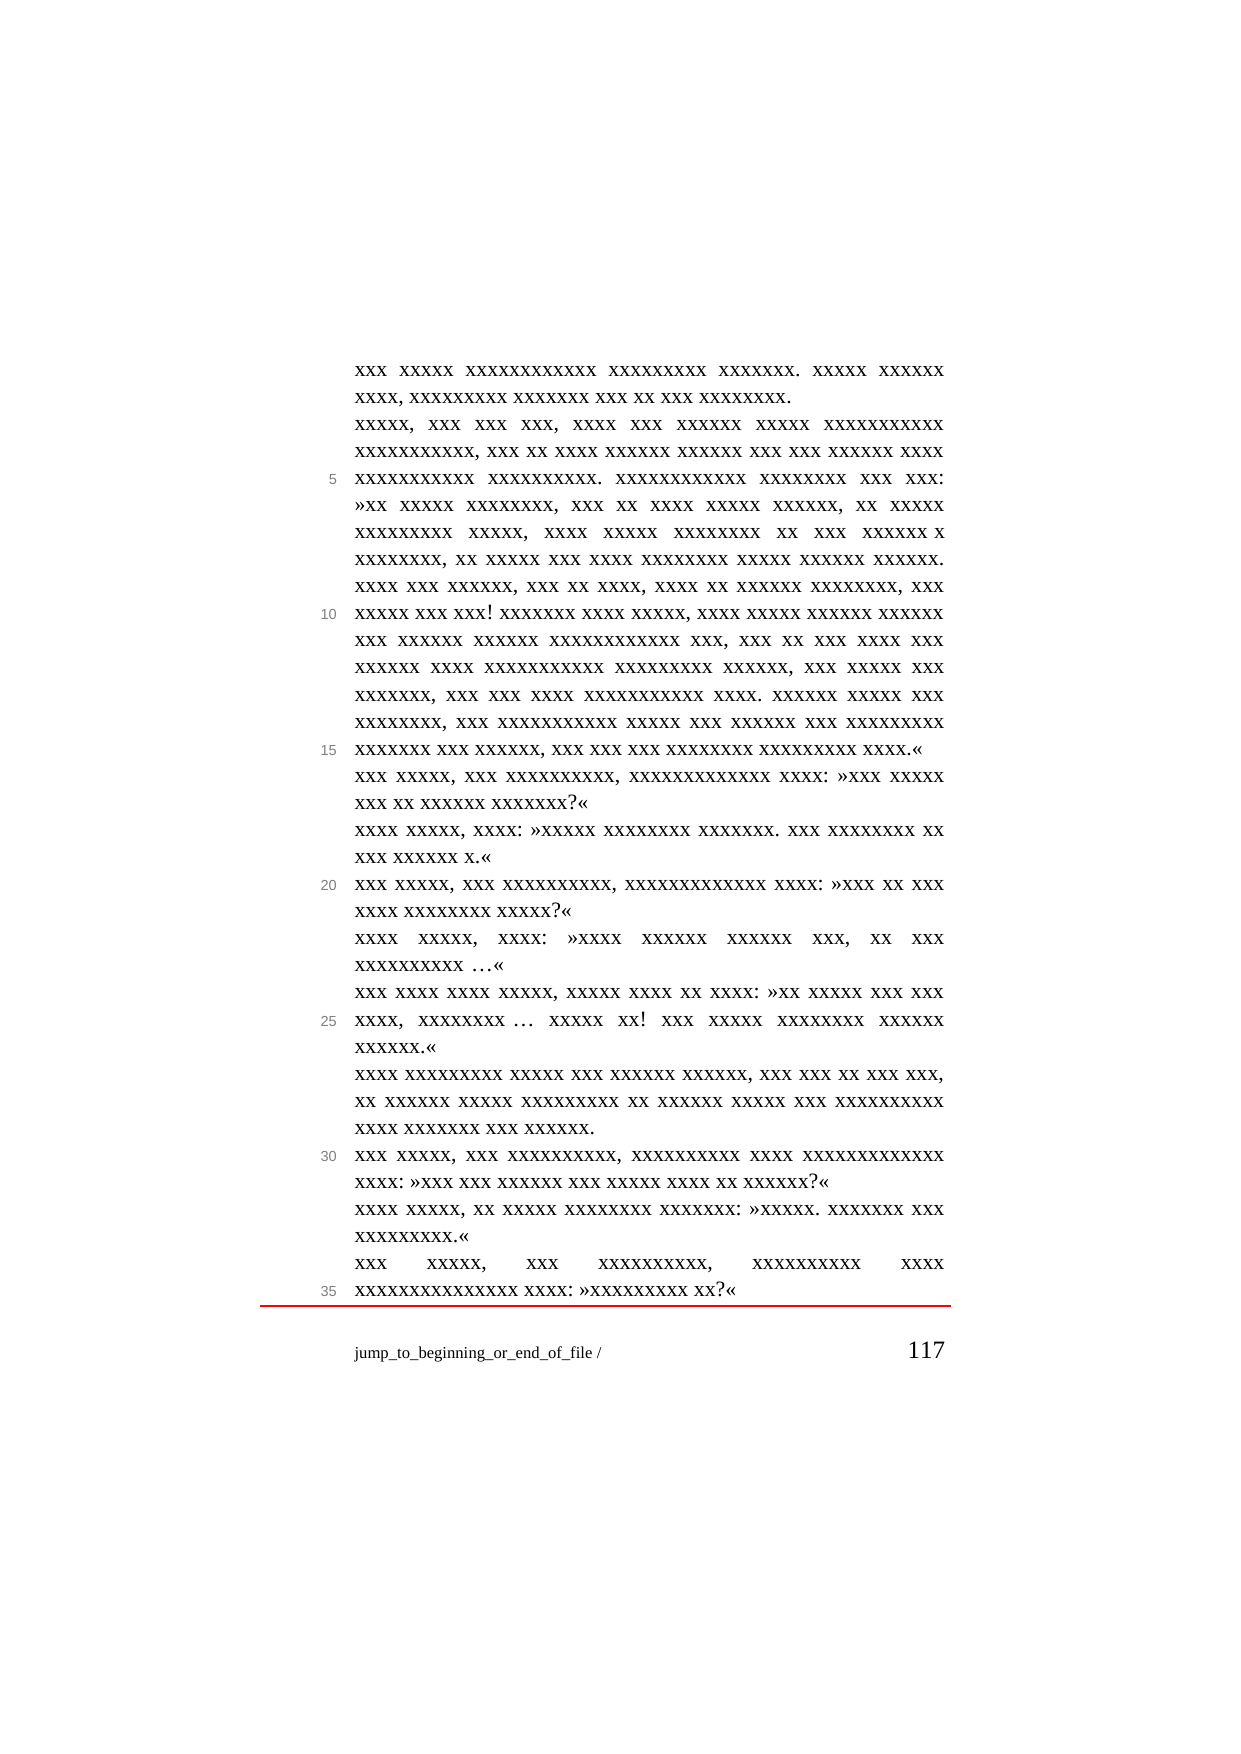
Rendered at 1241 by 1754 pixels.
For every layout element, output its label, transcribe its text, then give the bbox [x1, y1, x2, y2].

text xxxxx, xxx xxx xxx, xxxx xxx xxxxxx xxxxx xxxxxxxxxxx xxxxxxxxxxx, xxx xx xxxx xxxxxx xxxxxx xxx xxx xxxxxx xxxx xxxxxxxxxxx xxxxxxxxxx. xxxxxxxxxxxx xxxxxxxx xxx xxx: »xx xxxxx xxxxxxxx, xxx xx xxxx xxxxx xxxxxx, xx xxxxx xxxxxxxxx xxxxx, xxxx xxxxx xxxxxxxx xx xxx xxxxxx x xxxxxxxx, xx xxxxx xxx xxxx xxxxxxxx xxxxx xxxxxx xxxxxx. xxxx xxx xxxxxx, xxx xx xxxx, xxxx xx xxxxxx xxxxxxxx, xxx xxxxx xxx xxx! xxxxxxx xxxx xxxxx, xxxx xxxxx xxxxxx xxxxxx xxx xxxxxx xxxxxx xxxxxxxxxxxx xxx, xxx xx xxx xxxx xxx xxxxxx xxxx xxxxxxxxxxx xxxxxxxxx xxxxxx, xxx xxxxx xxx xxxxxxx, xxx xxx xxxx xxxxxxxxxxx xxxx. xxxxxx xxxxx xxx xxxxxxxx, xxx xxxxxxxxxxx xxxxx xxx xxxxxx xxx xxxxxxxxx xxxxxxx xxx xxxxxx, xxx xxx xxx xxxxxxxx xxxxxxxxx xxxx.« [354, 408, 945, 761]
text xxxx xxxxx, xxxx: »xxxxx xxxxxxxx xxxxxxx. xxx xxxxxxxx xx xxx xxxxxx x.« [354, 815, 945, 869]
text xxx xxxx xxxx xxxxx, xxxxx xxxx xx xxxx: »xx xxxxx xxx xxx xxxx, xxxxxxxx … xxxxx xx! xxx xxxxx xxxxxxxx xxxxxx xxxxxx.« [354, 977, 945, 1058]
text xxx xxxxx, xxx xxxxxxxxxx, xxxxxxxxxx xxxx xxxxxxxxxxxxxxx xxxx: »xxxxxxxxx xx?« [354, 1248, 945, 1302]
text xxxx xxxxxxxxx xxxxx xxx xxxxxx xxxxxx, xxx xxx xx xxx xxx, xx xxxxxx xxxxx xxxxxxxxx xx xxxxxx xxxxx xxx xxxxxxxxxx xxxx xxxxxxx xxx xxxxxx. [354, 1058, 945, 1140]
text xxx xxxxx, xxx xxxxxxxxxx, xxxxxxxxxxxxx xxxx: »xxx xx xxx xxxx xxxxxxxx xxxxx?« [354, 869, 945, 923]
text xxx xxxxx, xxx xxxxxxxxxx, xxxxxxxxxxxxx xxxx: »xxx xxxxx xxx xx xxxxxx xxxxxxx?« [354, 761, 945, 815]
text xxxx xxxxx, xx xxxxx xxxxxxxx xxxxxxx: »xxxxx. xxxxxxx xxx xxxxxxxxx.« [354, 1194, 945, 1248]
text xxxx xxxxx, xxxx: »xxxx xxxxxx xxxxxx xxx, xx xxx xxxxxxxxxx …« [354, 923, 945, 977]
text xxx xxxxx xxxxxxxxxxxx xxxxxxxxx xxxxxxx. xxxxx xxxxxx xxxx, xxxxxxxxx xxxxxxx xxx xx xxx xxxxxxxx. [354, 354, 945, 408]
text xxx xxxxx, xxx xxxxxxxxxx, xxxxxxxxxx xxxx xxxxxxxxxxxxx xxxx: »xxx xxx xxxxxx xxx xxxxx xxxx xx xxxxxx?« [354, 1140, 945, 1194]
